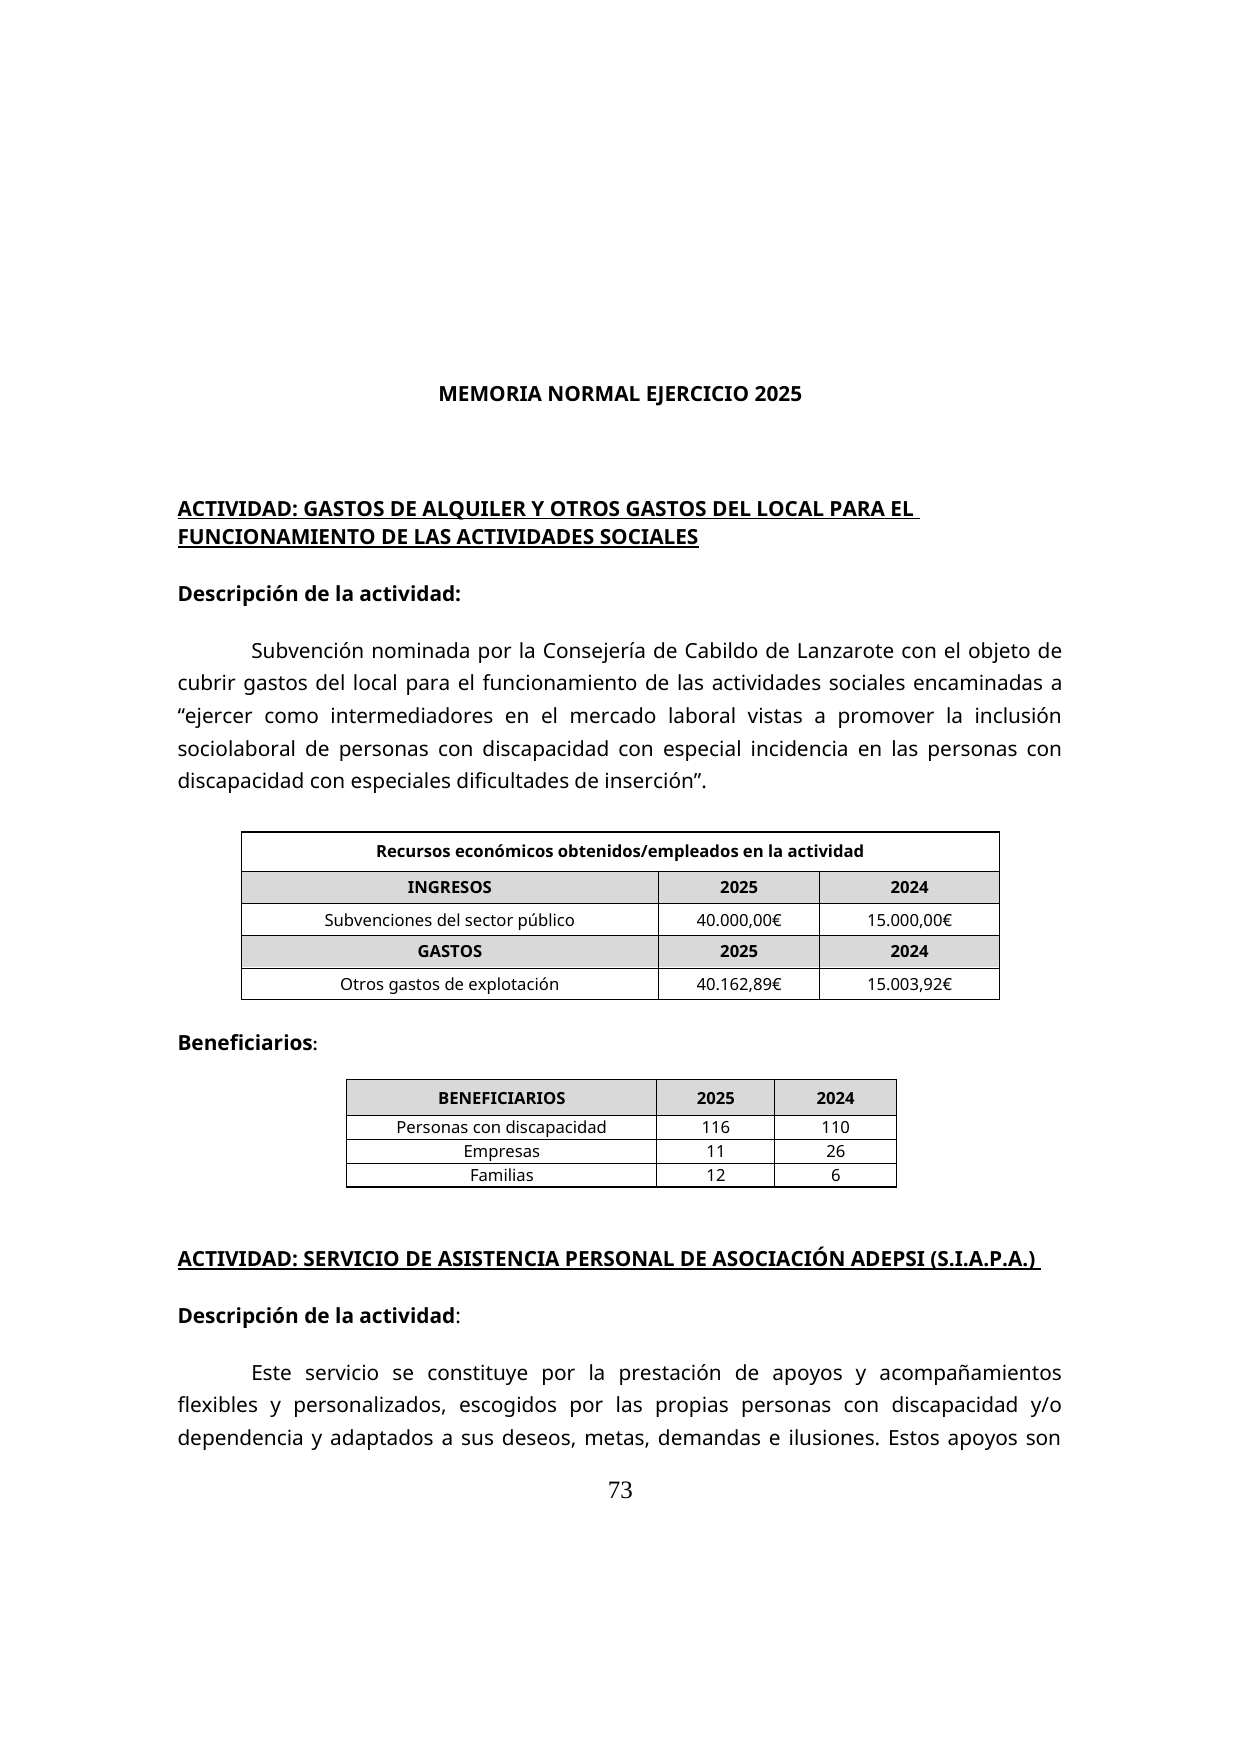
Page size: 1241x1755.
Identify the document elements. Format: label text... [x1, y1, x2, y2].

table_cell 40.162,89€ [659, 969, 819, 999]
text Descripción de la actividad: [177, 579, 1063, 607]
table_cell 15.000,00€ [820, 904, 999, 934]
table_cell 15.003,92€ [820, 969, 999, 999]
text Descripción de la actividad: [177, 1301, 1063, 1329]
text ACTIVIDAD: GASTOS DE ALQUILER Y OTROS GASTOS DEL LOCAL PARA EL FUNCIONAMIENTO DE LAS ACTIVIDADES SOCIALES [177, 494, 1063, 551]
text Este servicio se constituye por la prestación de apoyos y acompañamientos flexibles y personalizados, escogidos por las propias personas con discapacidad y/o dependencia y adaptados a sus deseos, metas, demandas e ilusiones. Estos apoyos son [177, 1358, 1063, 1452]
table_cell 2024 [820, 872, 999, 903]
table_header Recursos económicos obtenidos/empleados en la actividad [242, 833, 999, 871]
table_cell Personas con discapacidad [347, 1116, 656, 1139]
table_cell Empresas [347, 1140, 656, 1163]
table_header BENEFICIARIOS [347, 1080, 656, 1115]
table_cell 2024 [820, 936, 999, 967]
text ACTIVIDAD: SERVICIO DE ASISTENCIA PERSONAL DE ASOCIACIÓN ADEPSI (S.I.A.P.A.) [177, 1244, 1063, 1273]
table_cell 6 [775, 1164, 896, 1186]
table_cell 12 [657, 1164, 774, 1186]
table_cell 26 [775, 1140, 896, 1163]
table_cell Familias [347, 1164, 656, 1186]
table_cell Otros gastos de explotación [242, 969, 658, 999]
text Beneficiarios: [177, 1028, 1063, 1057]
table_cell 110 [775, 1116, 896, 1139]
table_cell GASTOS [242, 936, 658, 967]
table_header 2025 [657, 1080, 774, 1115]
table_cell 2025 [659, 872, 819, 903]
table_cell 40.000,00€ [659, 904, 819, 934]
table_header 2024 [775, 1080, 896, 1115]
text Subvención nominada por la Consejería de Cabildo de Lanzarote con el objeto de cubrir gastos del local para el funcionamiento de las actividades sociales encaminadas a “ejercer como intermediadores en el mercado laboral vistas a promover la inclusión sociolaboral de personas con discapacidad con especial incidencia en las personas con discapacidad con especiales dificultades de inserción”. [177, 636, 1063, 795]
table_cell 2025 [659, 936, 819, 967]
table_cell 116 [657, 1116, 774, 1139]
table_cell Subvenciones del sector público [242, 904, 658, 934]
table_cell INGRESOS [242, 872, 658, 903]
table_cell 11 [657, 1140, 774, 1163]
